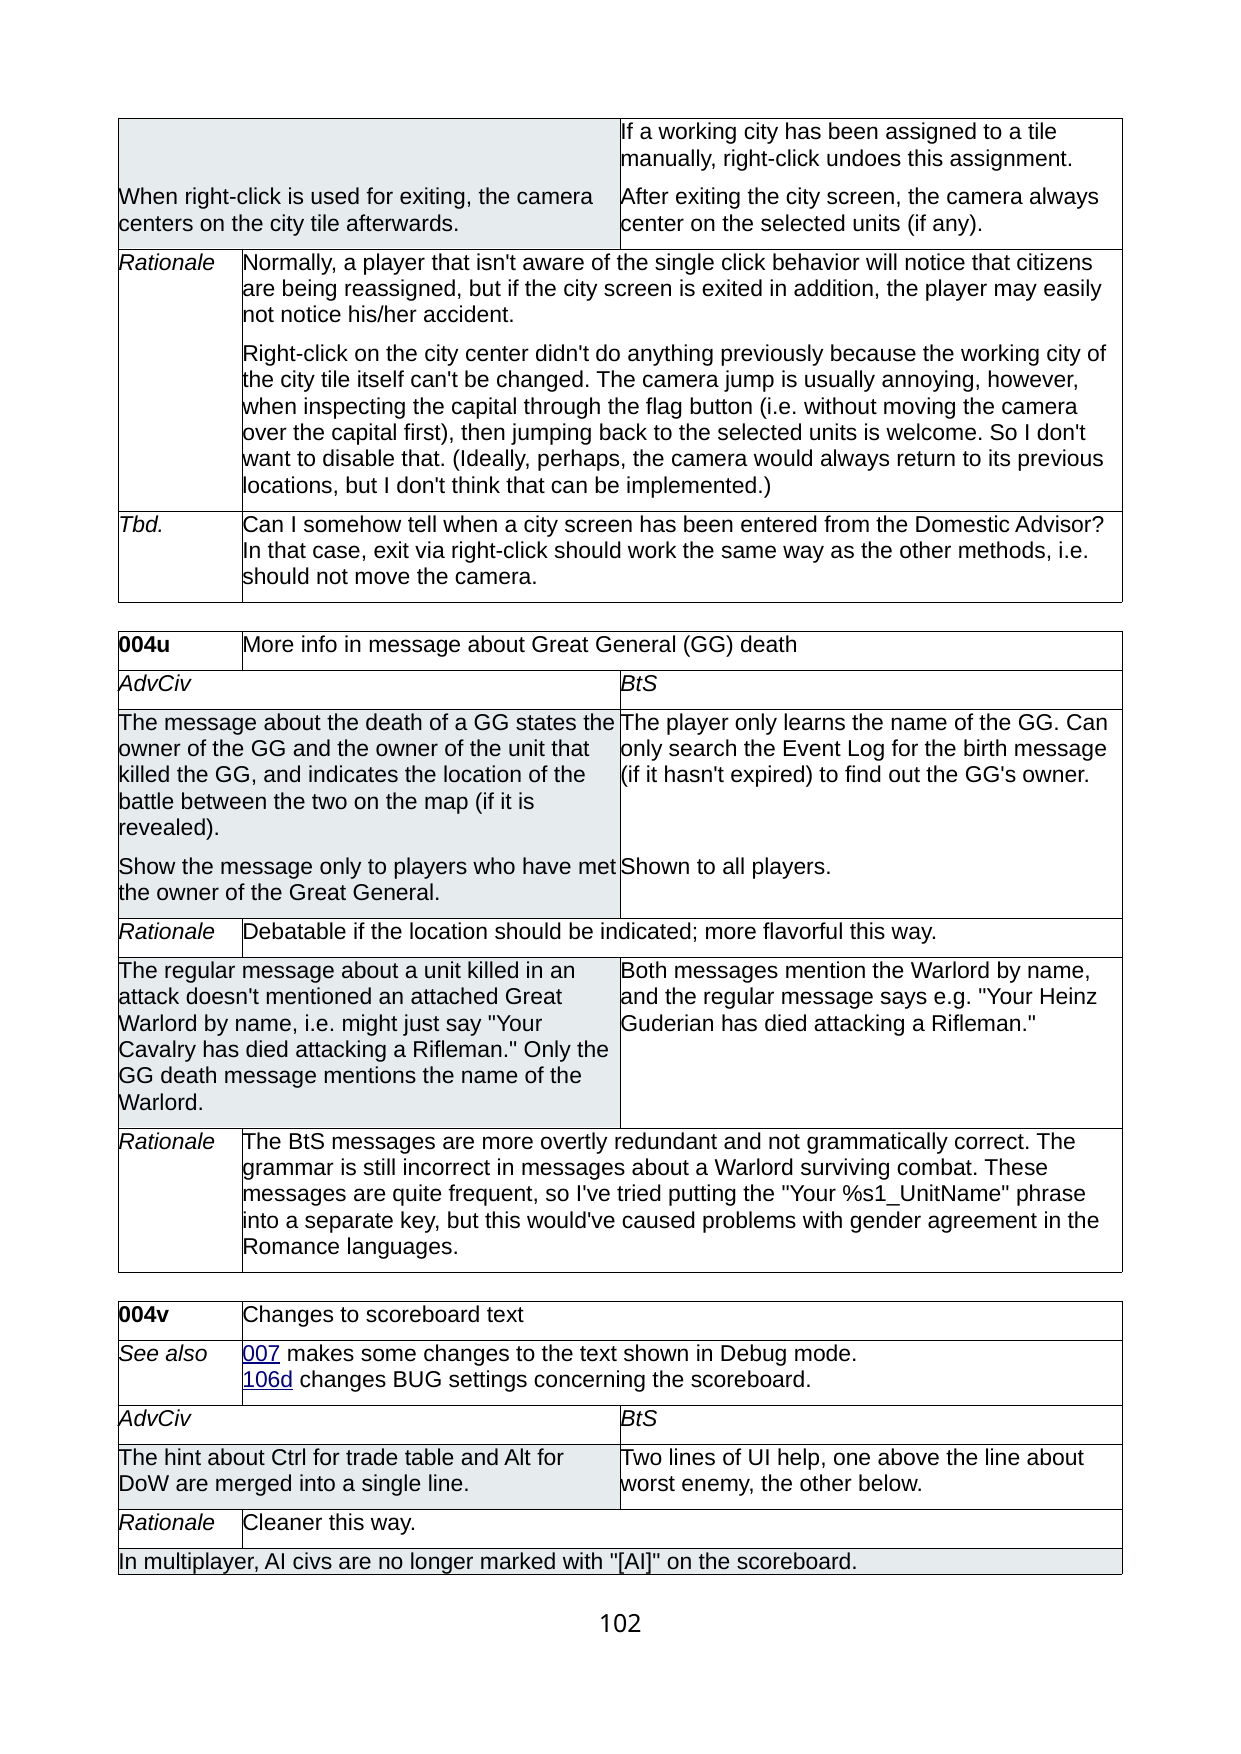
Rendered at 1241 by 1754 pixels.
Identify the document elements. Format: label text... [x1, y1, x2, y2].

table_cell Both messages mention the Warlord by name, and the regular message says e.g. "Your Heinz Guderian has died attacking a Rifleman." [621, 958, 1122, 1127]
table_cell Rationale [119, 250, 242, 511]
table_cell Two lines of UI help, one above the line about worst enemy, the other below. [621, 1445, 1122, 1509]
table_cell The message about the death of a GG states the owner of the GG and the owner of the unit that killed the GG, and indicates the location of the battle between the two on the map (if it is revealed). Show the message only to players who have met the owner of the Great General. [119, 710, 620, 918]
table_cell BtS [621, 671, 1122, 709]
table_cell AdvCiv [119, 671, 620, 709]
table_cell AdvCiv [119, 1406, 620, 1443]
table_cell Normally, a player that isn't aware of the single click behavior will notice that citizens are being reassigned, but if the city screen is exited in addition, the player may easily not notice his/her accident. Right-click on the city center didn't do anything previously because the working city of the city tile itself can't be changed. The camera jump is usually annoying, however, when inspecting the capital through the flag button (i.e. without moving the camera over the capital first), then jumping back to the selected units is welcome. So I don't want to disable that. (Ideally, perhaps, the camera would always return to its previous locations, but I don't think that can be implemented.) [243, 250, 1122, 511]
table_cell Rationale [119, 919, 242, 957]
table_cell Can I somehow tell when a city screen has been entered from the Domestic Advisor? In that case, exit via right-click should work the same way as the other methods, i.e. should not move the camera. [243, 512, 1122, 602]
table_header More info in message about Great General (GG) death [243, 632, 1122, 670]
table_cell If a working city has been assigned to a tile manually, right-click undoes this assignment. After exiting the city screen, the camera always center on the selected units (if any). [621, 119, 1122, 248]
table_cell The player only learns the name of the GG. Can only search the Event Log for the birth message (if it hasn't expired) to find out the GG's owner. Shown to all players. [621, 710, 1122, 918]
table_cell When right-click is used for exiting, the camera centers on the city tile afterwards. [119, 119, 620, 248]
table_cell See also [119, 1341, 242, 1405]
table_cell The BtS messages are more overtly redundant and not grammatically correct. The grammar is still incorrect in messages about a Warlord surviving combat. These messages are quite frequent, so I've tried putting the "Your %s1_UnitName" phrase into a separate key, but this would've caused problems with gender agreement in the Romance languages. [243, 1129, 1122, 1272]
table_cell BtS [621, 1406, 1122, 1443]
table_cell The regular message about a unit killed in an attack doesn't mentioned an attached Great Warlord by name, i.e. might just say "Your Cavalry has died attacking a Rifleman." Only the GG death message mentions the name of the Warlord. [119, 958, 620, 1127]
table_header Changes to scoreboard text [243, 1302, 1122, 1339]
table_cell Rationale [119, 1129, 242, 1272]
table_cell Debatable if the location should be indicated; more flavorful this way. [243, 919, 1122, 957]
table_cell In multiplayer, AI civs are no longer marked with "[AI]" on the scoreboard. [119, 1549, 1122, 1574]
table_cell The hint about Ctrl for trade table and Alt for DoW are merged into a single line. [119, 1445, 620, 1509]
table_header 004u [119, 632, 242, 670]
table_header 004v [119, 1302, 242, 1339]
table_cell 007 makes some changes to the text shown in Debug mode. 106d changes BUG settings concerning the scoreboard. [243, 1341, 1122, 1405]
table_cell Tbd. [119, 512, 242, 602]
table_cell Cleaner this way. [243, 1510, 1122, 1548]
table_cell Rationale [119, 1510, 242, 1548]
